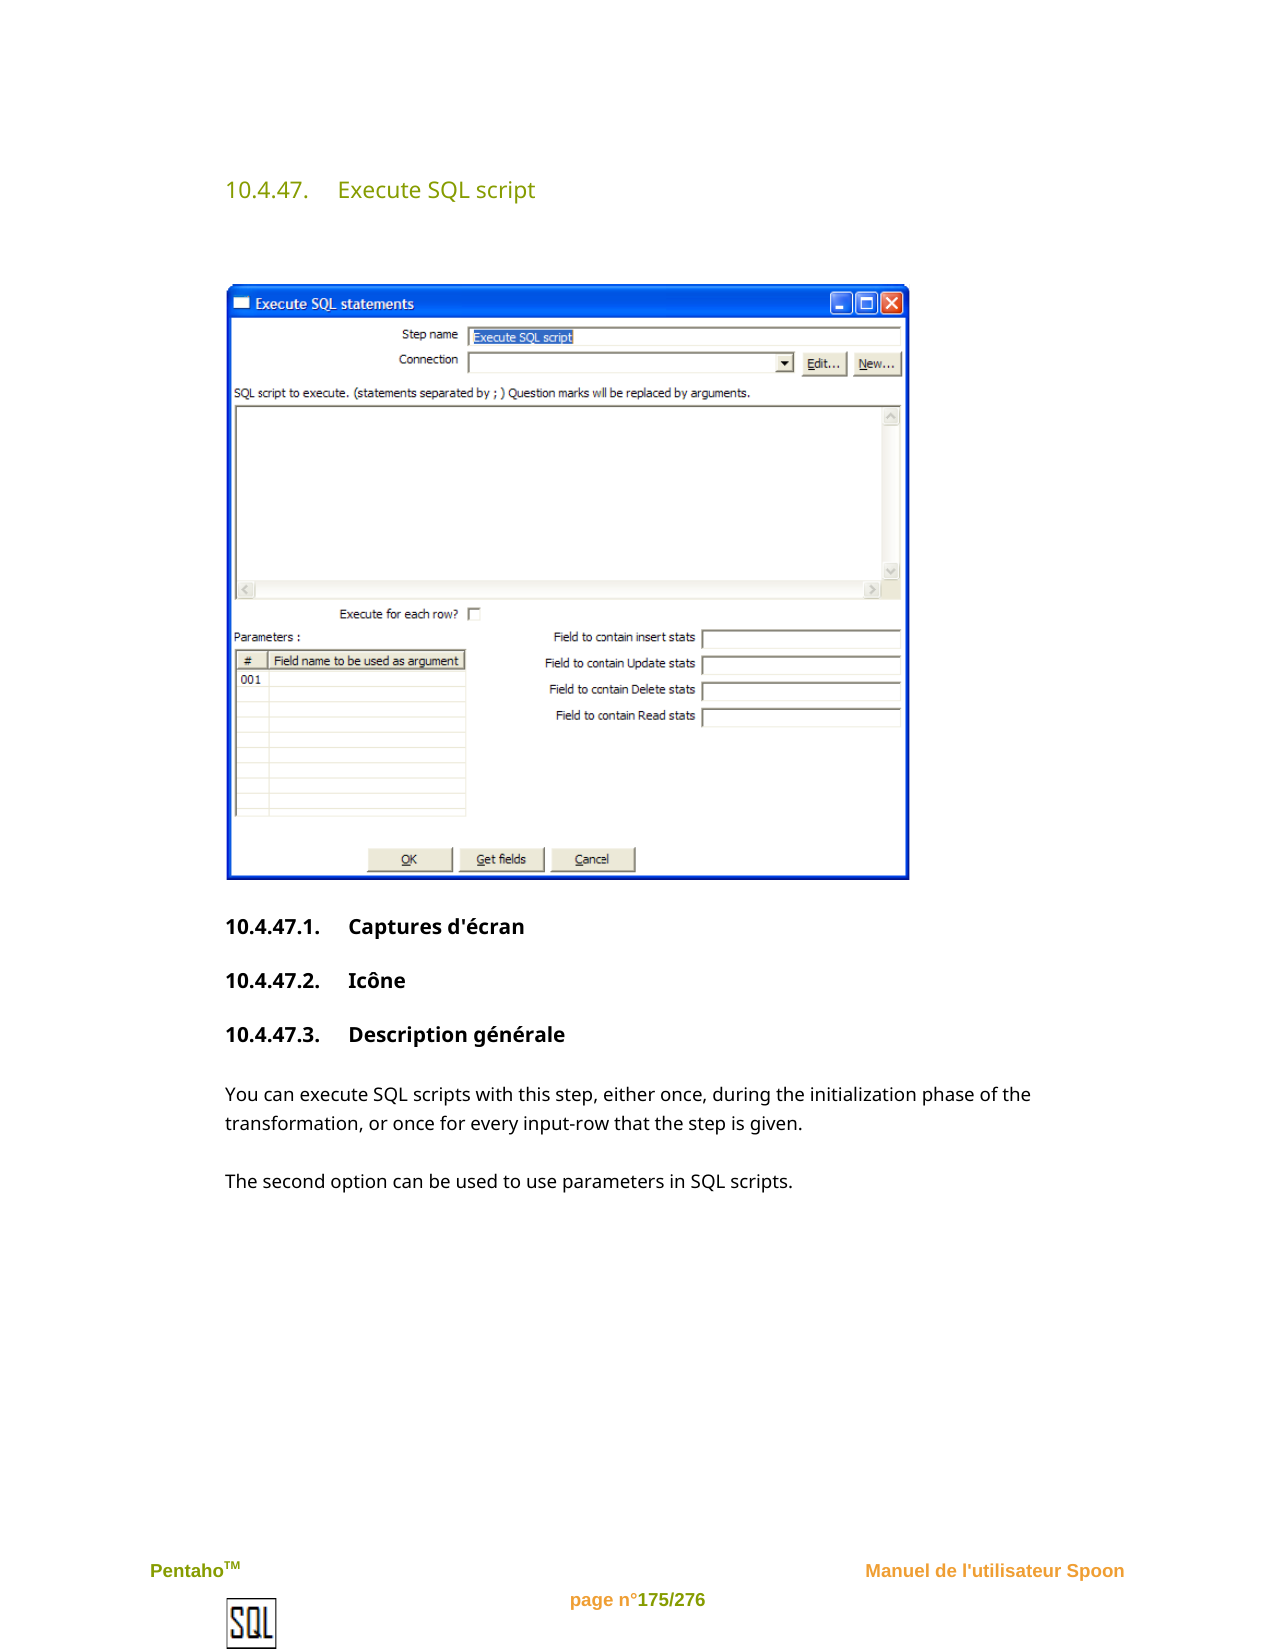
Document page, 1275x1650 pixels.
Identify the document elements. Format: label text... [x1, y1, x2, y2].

subtitle Execute SQL script [225, 175, 1125, 204]
text You can execute SQL scripts with this step, either once, during the initialization phase of the transformation, or once for every input-row that the step is given. [225, 1078, 1125, 1136]
picture [226, 1598, 277, 1649]
subtitle Captures d'écran [225, 229, 1125, 940]
text The second option can be used to use parameters in SQL scripts. [225, 1166, 1125, 1195]
subtitle Description générale [225, 1019, 1125, 1048]
subtitle Icône [225, 965, 1125, 994]
